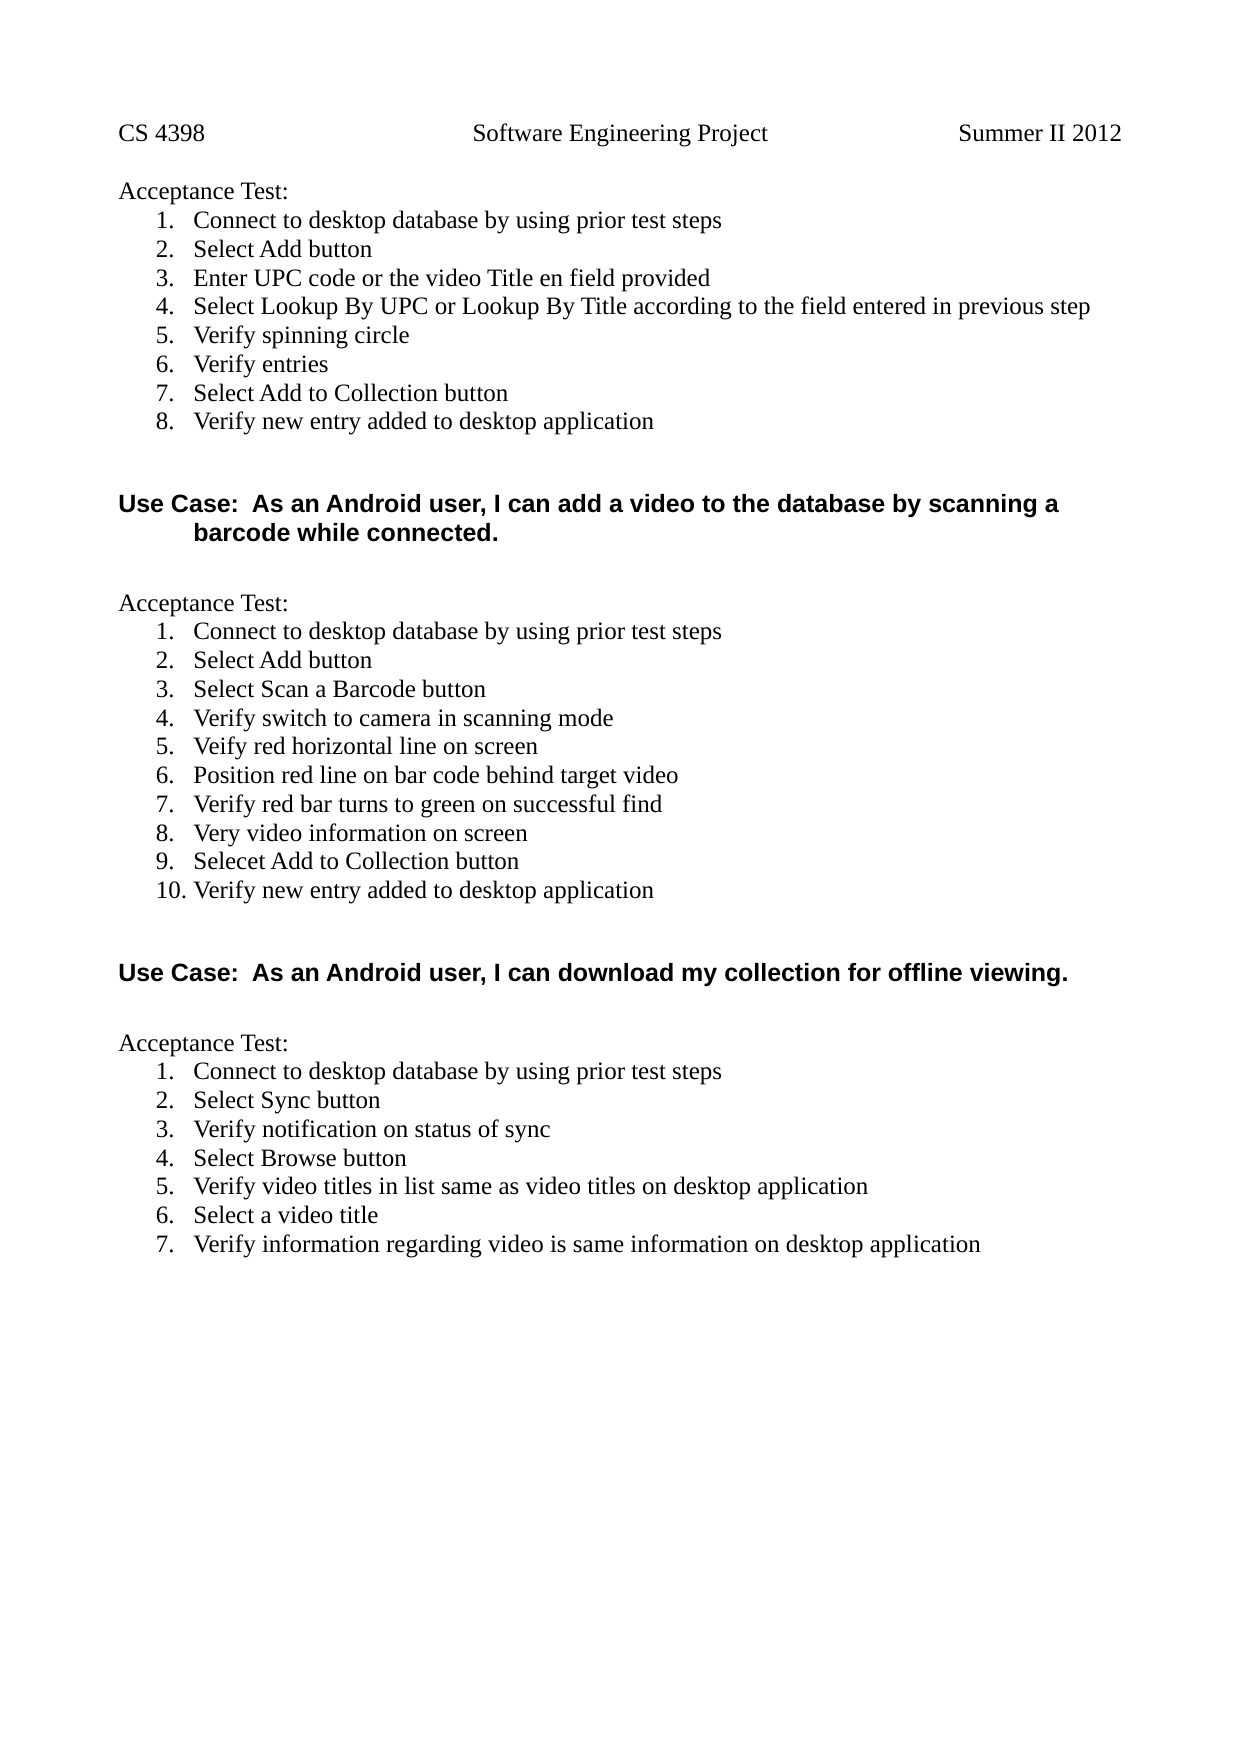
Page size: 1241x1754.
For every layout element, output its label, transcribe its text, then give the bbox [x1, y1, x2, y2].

list Select Sync button [156, 1085, 1122, 1114]
subtitle Use Case: As an Android user, I can download my collection for offline viewing. [118, 958, 1122, 986]
list Verify switch to camera in scanning mode [156, 703, 1122, 731]
text Acceptance Test: [118, 1028, 1122, 1056]
list Verify new entry added to desktop application [156, 406, 1122, 435]
list Select Add button [156, 234, 1122, 263]
list Verify information regarding video is same information on desktop application [156, 1229, 1122, 1258]
list Connect to desktop database by using prior test steps [156, 205, 1122, 234]
list Selecet Add to Collection button [156, 846, 1122, 875]
list Veify red horizontal line on screen [156, 731, 1122, 760]
list Connect to desktop database by using prior test steps [156, 1056, 1122, 1085]
list Verify notification on status of sync [156, 1114, 1122, 1143]
list Select a video title [156, 1200, 1122, 1229]
list Select Lookup By UPC or Lookup By Title according to the field entered in previous step [156, 291, 1122, 320]
list Verify entries [156, 349, 1122, 378]
list Select Scan a Barcode button [156, 674, 1122, 703]
list Verify spinning circle [156, 320, 1122, 349]
text Acceptance Test: [118, 176, 1122, 205]
list Connect to desktop database by using prior test steps [156, 616, 1122, 645]
text Acceptance Test: [118, 588, 1122, 616]
list Verify red bar turns to green on successful find [156, 789, 1122, 818]
list Very video information on screen [156, 818, 1122, 846]
list Select Add button [156, 645, 1122, 674]
list Select Add to Collection button [156, 378, 1122, 406]
list Select Browse button [156, 1143, 1122, 1171]
list Position red line on bar code behind target video [156, 760, 1122, 789]
subtitle Use Case: As an Android user, I can add a video to the database by scanning a barcode while connected. [118, 489, 1122, 546]
list Enter UPC code or the video Title en field provided [156, 263, 1122, 291]
list Verify video titles in list same as video titles on desktop application [156, 1171, 1122, 1200]
list Verify new entry added to desktop application [156, 875, 1122, 904]
